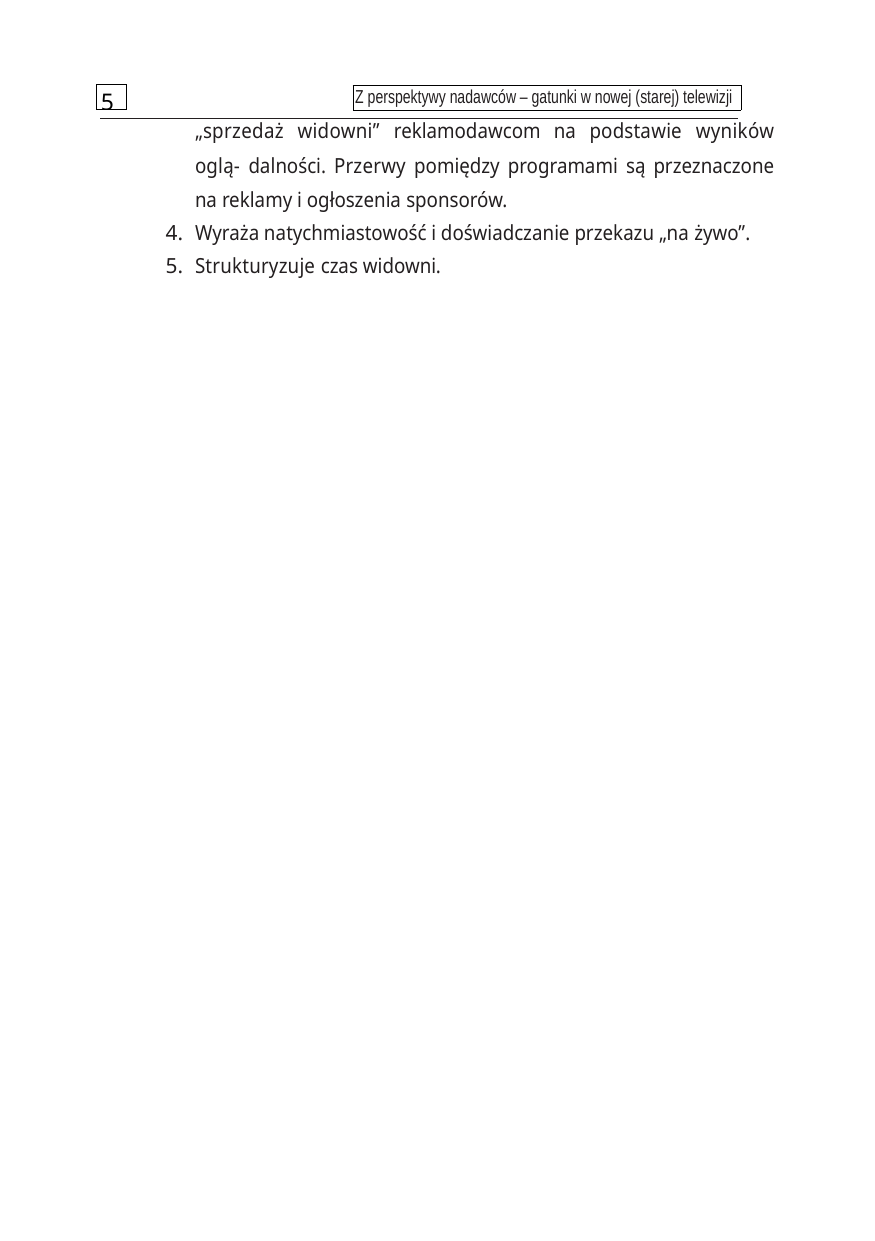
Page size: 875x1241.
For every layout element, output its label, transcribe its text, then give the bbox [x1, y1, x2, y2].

list Wyraża natychmiastowość i doświadczanie przekazu „na żywo”. [165, 220, 787, 246]
text „sprzedaż widowni” reklamodawcom na podstawie wyników oglą- dalności. Przerwy pomiędzy programami są przeznaczone na reklamy i ogłoszenia sponsorów. [195, 117, 774, 214]
list Strukturyzuje czas widowni. [165, 251, 787, 279]
